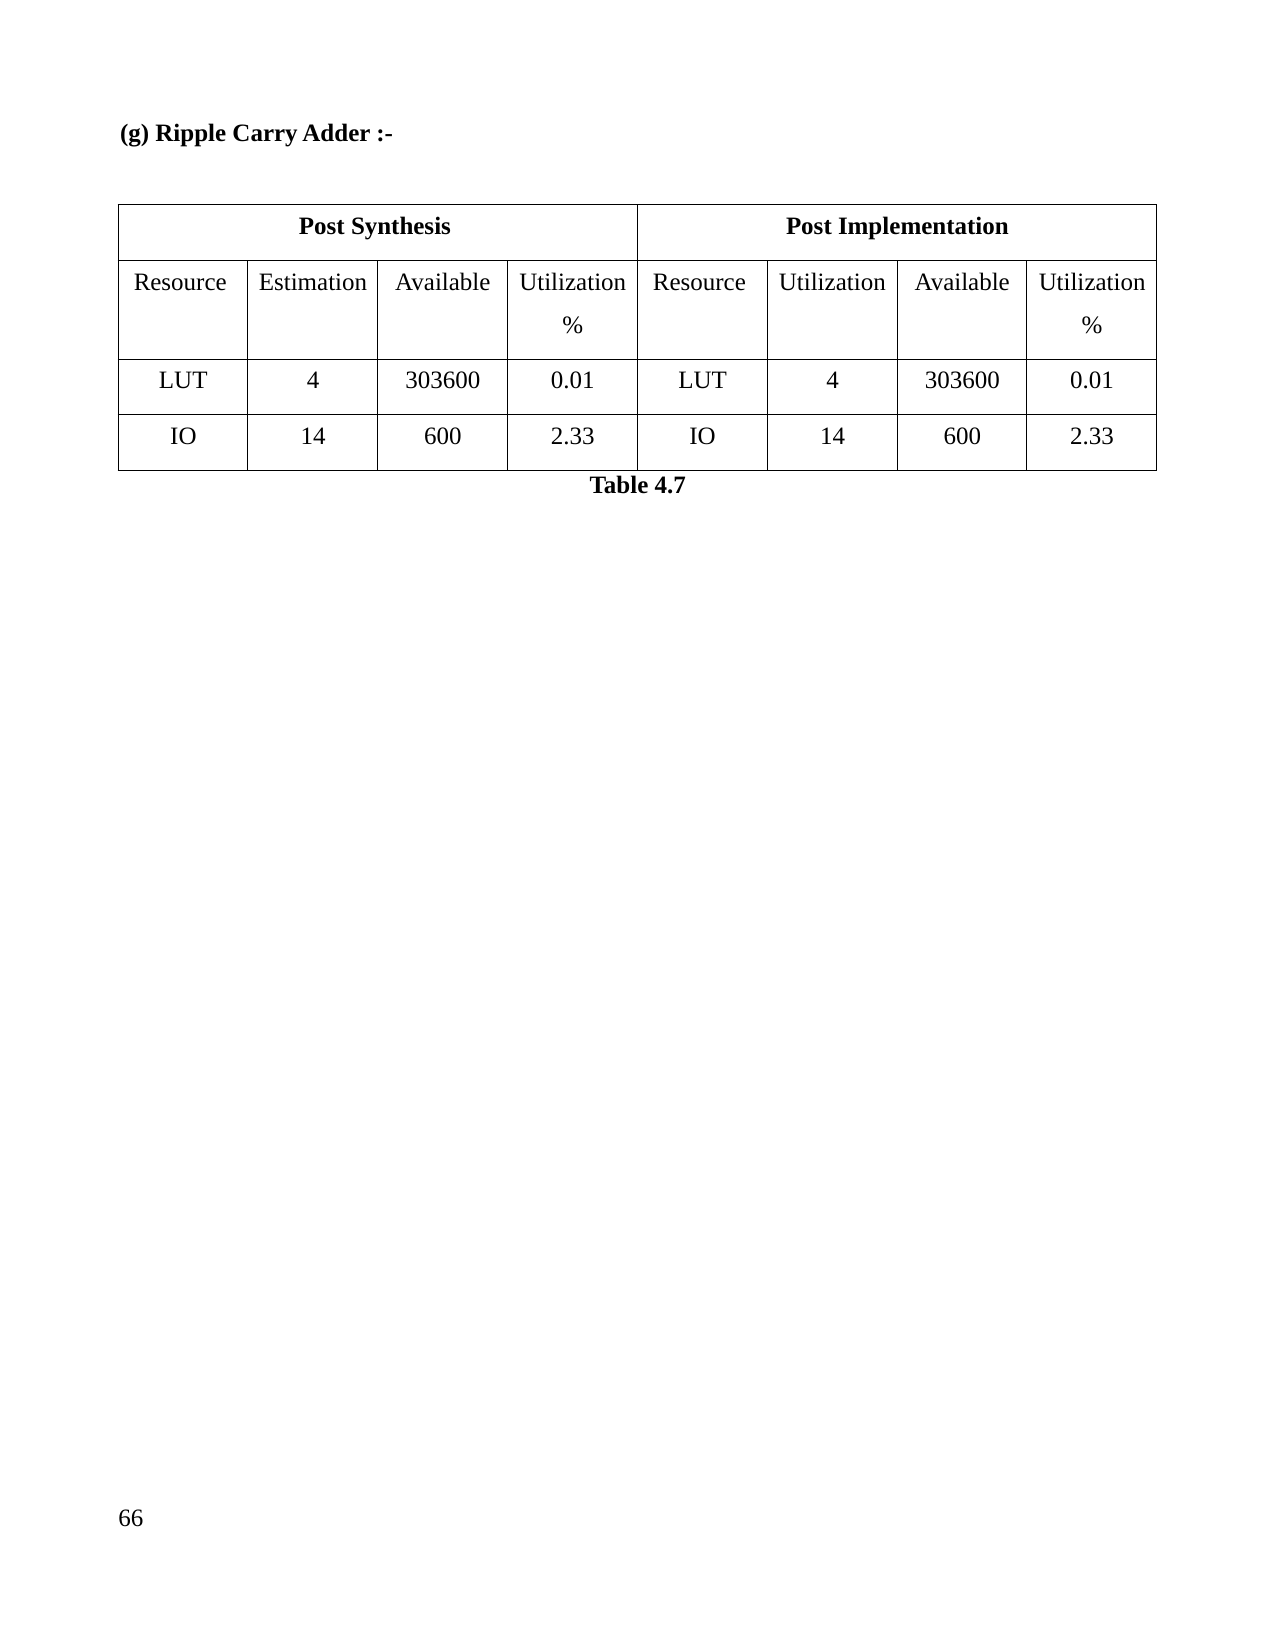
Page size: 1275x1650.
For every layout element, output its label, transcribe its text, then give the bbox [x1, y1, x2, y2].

table_cell 303600 [898, 360, 1026, 414]
table_cell 600 [378, 415, 507, 469]
table_cell LUT [638, 360, 767, 414]
table_cell Estimation [248, 261, 377, 358]
table_cell IO [119, 415, 247, 469]
table_cell Available [378, 261, 507, 358]
table_cell 2.33 [1027, 415, 1156, 469]
text Table 4.7 [118, 471, 1157, 499]
table_cell Resource [638, 261, 767, 358]
table_cell Utilization % [508, 261, 637, 358]
table_cell LUT [119, 360, 247, 414]
table_cell 0.01 [1027, 360, 1156, 414]
table_header Post Implementation [638, 205, 1156, 260]
table_cell 4 [768, 360, 897, 414]
table_cell 14 [248, 415, 377, 469]
table_cell Utilization [768, 261, 897, 358]
table_cell Resource [119, 261, 247, 358]
table_cell Available [898, 261, 1026, 358]
table_header Post Synthesis [119, 205, 637, 260]
table_cell 600 [898, 415, 1026, 469]
table_cell 2.33 [508, 415, 637, 469]
table_cell 0.01 [508, 360, 637, 414]
table_cell 4 [248, 360, 377, 414]
text (g) Ripple Carry Adder :- [118, 118, 1157, 147]
table_cell Utilization % [1027, 261, 1156, 358]
table_cell 14 [768, 415, 897, 469]
table_cell 303600 [378, 360, 507, 414]
table_cell IO [638, 415, 767, 469]
